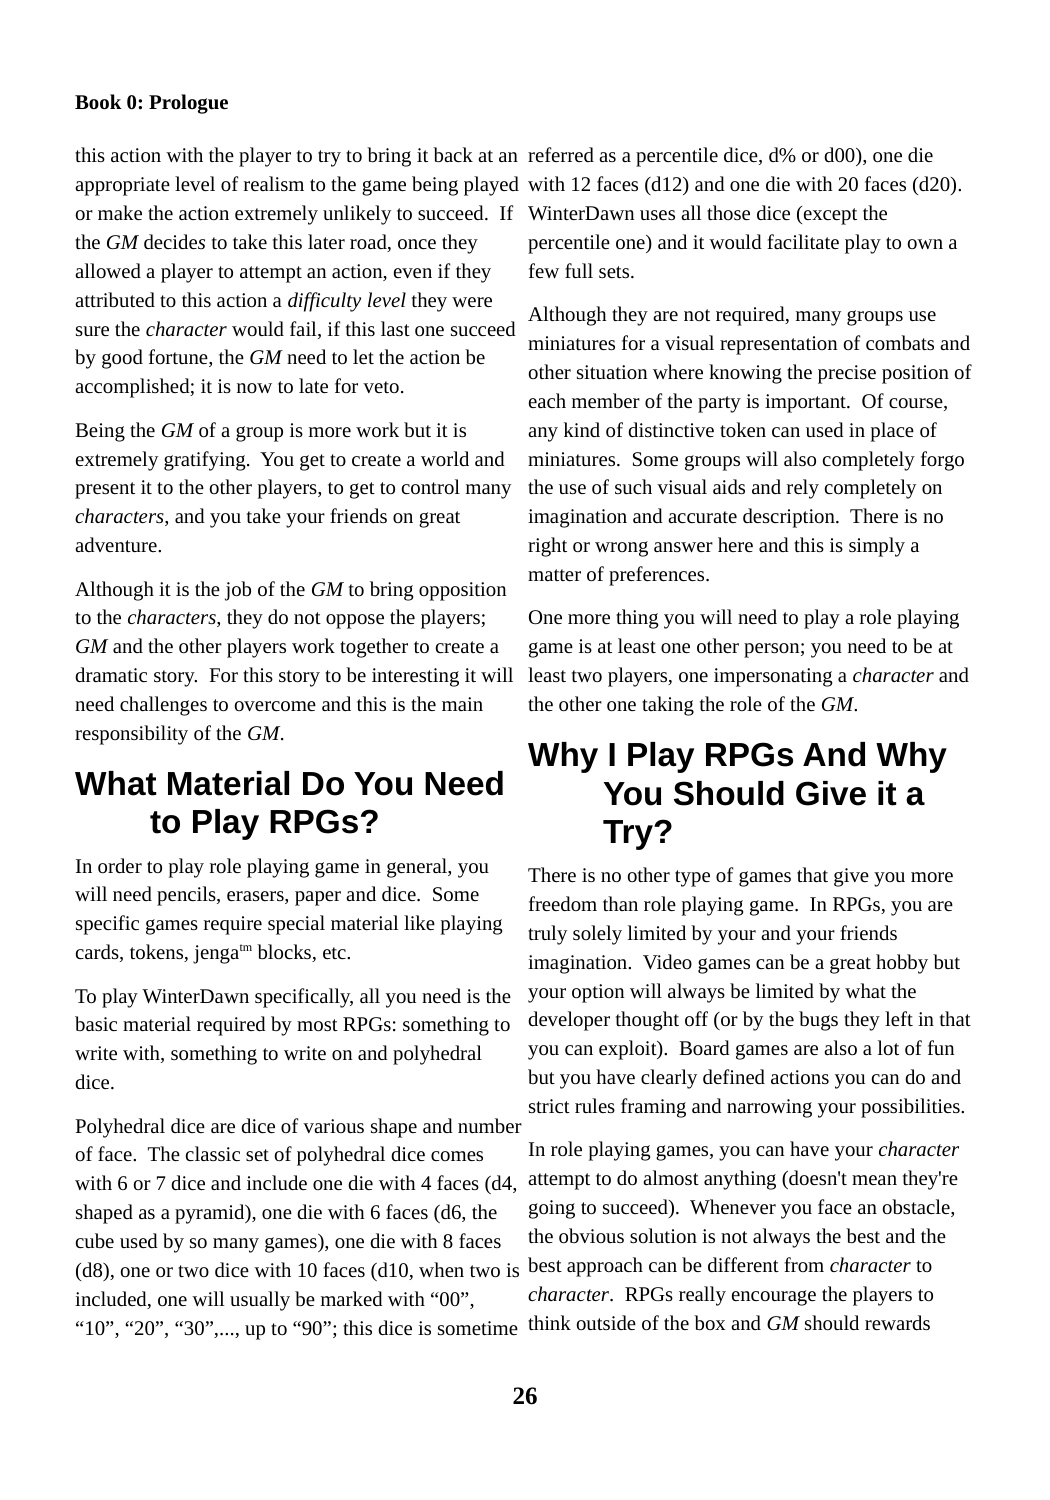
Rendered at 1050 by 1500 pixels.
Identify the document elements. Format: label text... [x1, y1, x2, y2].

text To play WinterDawn specifically, all you need is the basic material required by most RPGs: something to write with, something to write on and polyhedral dice. [75, 983, 522, 1094]
text referred as a percentile dice, d% or d00), one die with 12 faces (d12) and one die with 20 faces (d20). WinterDawn uses all those dice (except the percentile one) and it would facilitate play to own a few full sets. [528, 143, 975, 283]
text One more thing you will need to play a role playing game is at least one other person; you need to be at least two players, one impersonating a character and the other one taking the role of the GM. [528, 605, 975, 716]
text There is no other type of games that give you more freedom than role playing game. In RPGs, you are truly solely limited by your and your friends imagination. Video games can be a great hobby but your option will always be limited by what the developer thought off (or by the bugs they left in that you can exploit). Board games are also a lot of fun but you have clearly defined actions you can do and strict rules framing and narrowing your possibilities. [528, 863, 975, 1118]
text In role playing games, you can have your character attempt to do almost anything (doesn't mean they're going to succeed). Whenever you face an obstacle, the obvious solution is not always the best and the best approach can be different from character to character. RPGs really encourage the players to think outside of the box and GM should rewards [528, 1137, 975, 1334]
text Although it is the job of the GM to bring opposition to the characters, they do not oppose the players; GM and the other players work together to create a dramatic story. For this story to be interesting it will need challenges to overcome and this is the main responsibility of the GM. [75, 576, 522, 745]
text Although they are not required, many groups use miniatures for a visual representation of combats and other situation where knowing the precise position of each member of the party is important. Of course, any kind of distinctive token can used in place of miniatures. Some groups will also completely forgo the use of such visual aids and rely completely on imagination and accurate description. There is no right or wrong answer here and this is simply a matter of preferences. [528, 302, 975, 586]
text Polyhedral dice are dice of various shape and number of face. The classic set of polyhedral dice comes with 6 or 7 dice and include one die with 4 faces (d4, shaped as a pyramid), one die with 6 faces (d6, the cube used by so many games), one die with 8 faces (d8), one or two dice with 10 faces (d10, when two is included, one will usually be marked with “00”, “10”, “20”, “30”,..., up to “90”; this dice is sometime [75, 1113, 522, 1339]
text Being the GM of a group is more work but it is extremely gratifying. You get to create a world and present it to the other players, to get to control many characters, and you take your friends on great adventure. [75, 418, 522, 557]
subtitle What Material Do You Need to Play RPGs? [75, 764, 522, 841]
subtitle Why I Play RPGs And Why You Should Give it a Try? [528, 735, 975, 851]
text In order to play role playing game in general, you will need pencils, erasers, paper and dice. Some specific games require special material like playing cards, tokens, jengatm blocks, etc. [75, 853, 522, 964]
text this action with the player to try to bring it back at an appropriate level of realism to the game being played or make the action extremely unlikely to succeed. If the GM decides to take this later road, once they allowed a player to attempt an action, even if they attributed to this action a difficulty level they were sure the character would fail, if this last one succeed by good fortune, the GM need to let the action be accomplished; it is now to late for veto. [75, 143, 522, 398]
